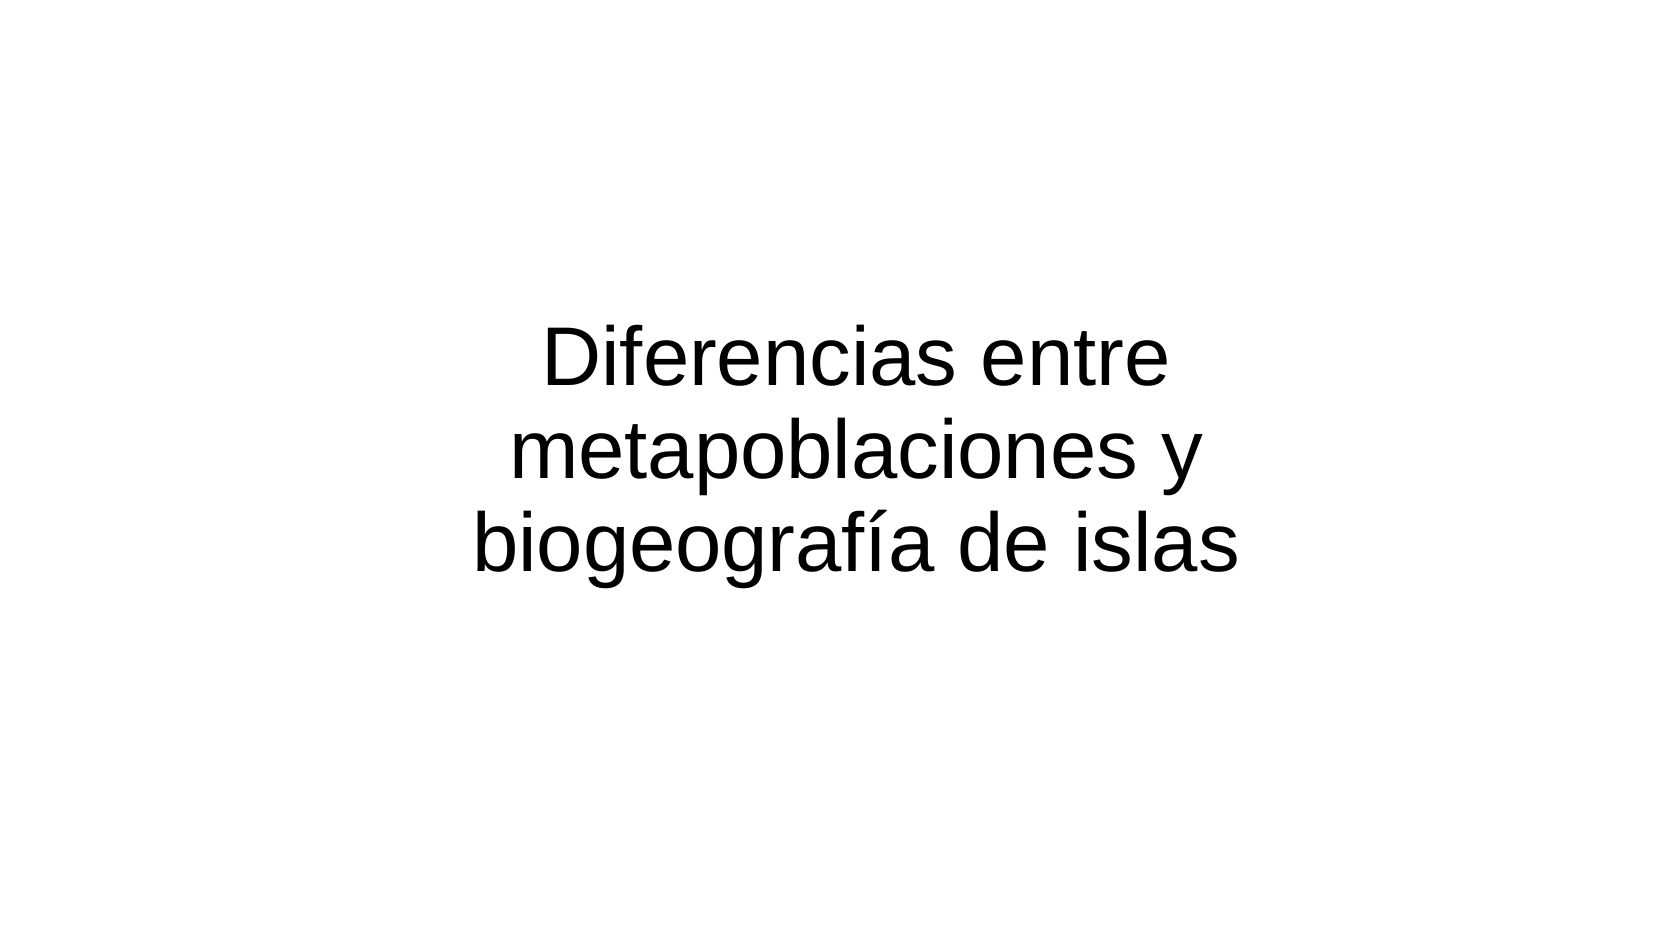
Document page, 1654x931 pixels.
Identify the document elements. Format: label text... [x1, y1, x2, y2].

subtitle Diferencias entre metapoblaciones y biogeografía de islas [277, 90, 1436, 811]
